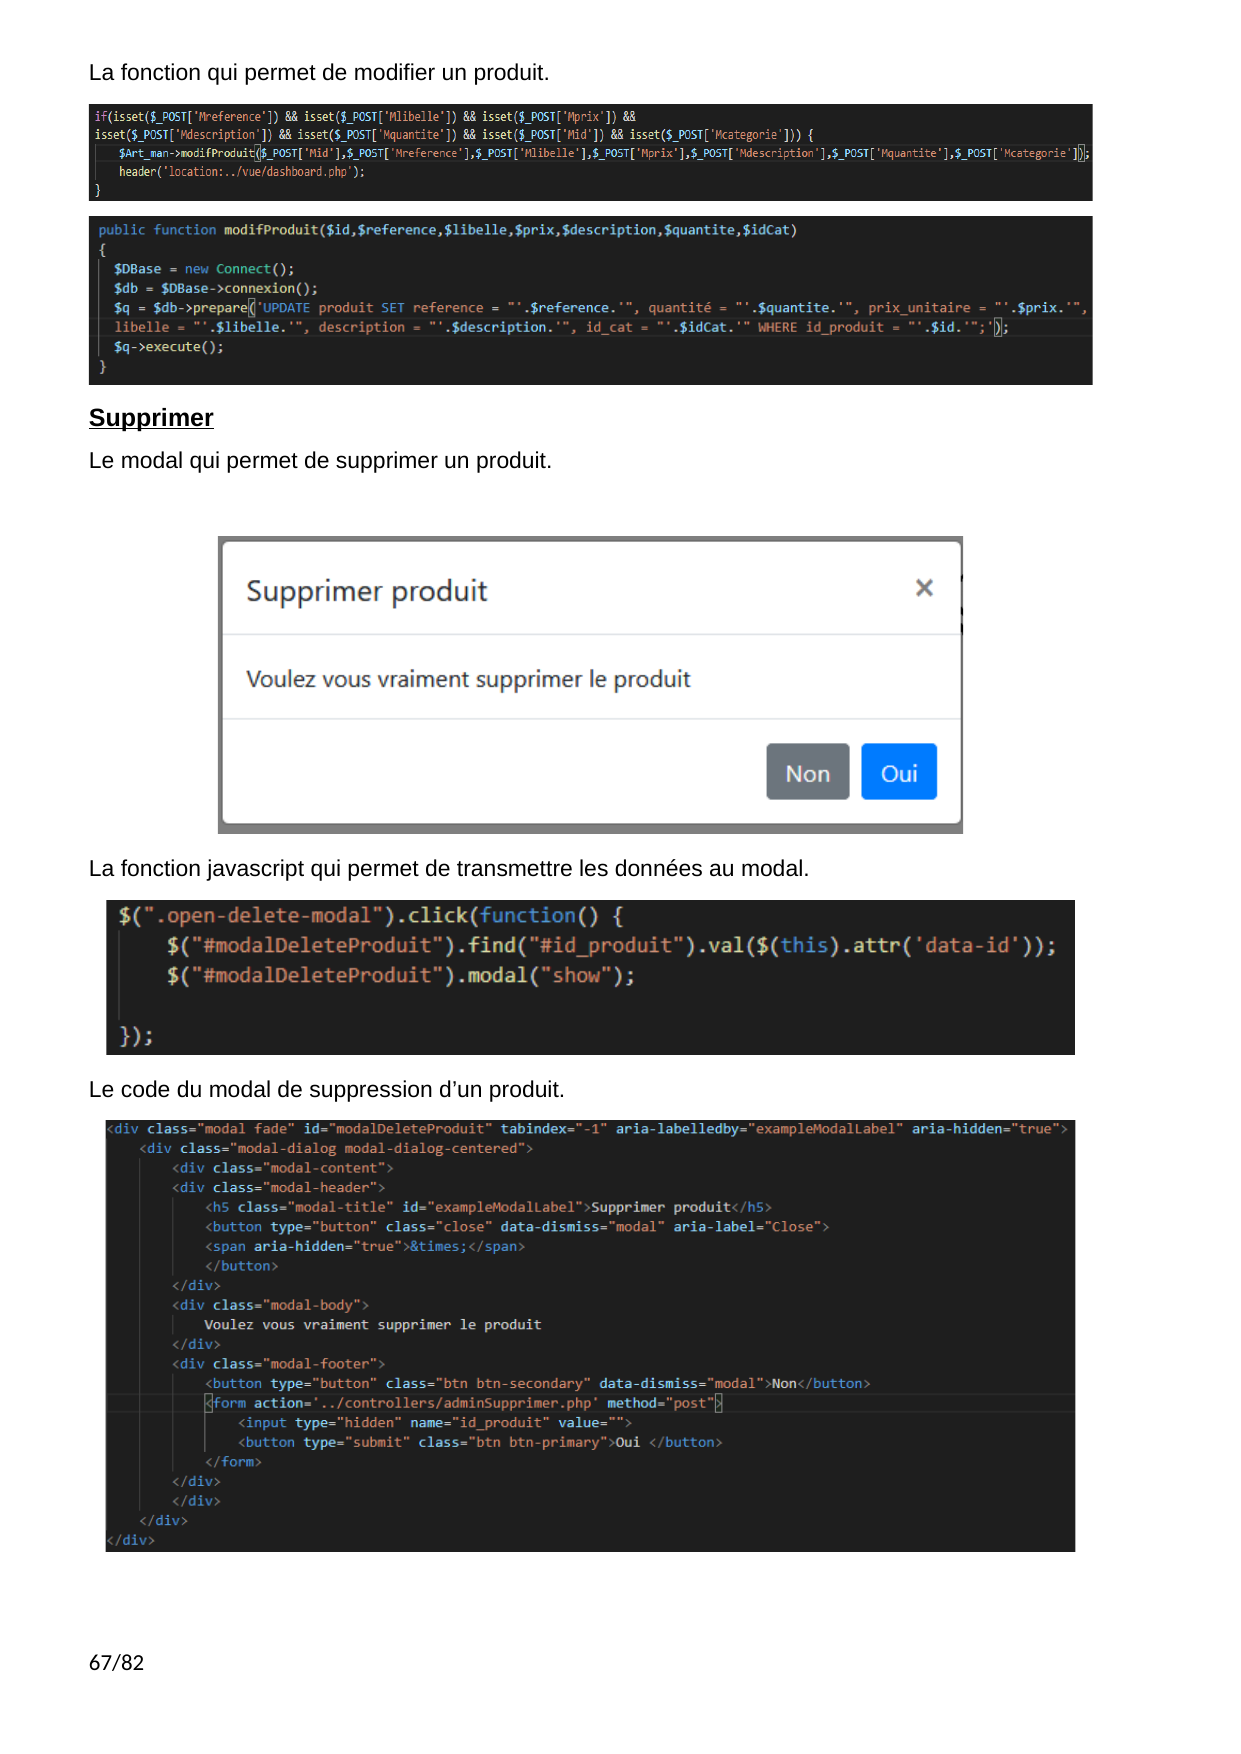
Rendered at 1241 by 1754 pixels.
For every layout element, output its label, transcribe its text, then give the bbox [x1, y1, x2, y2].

picture [106, 900, 1075, 1055]
text Le code du modal de suppression d’un produit. [89, 1055, 1092, 1102]
subtitle Supprimer [89, 385, 1092, 432]
subtitle [89, 201, 1092, 216]
text La fonction javascript qui permet de transmettre les données au modal. [89, 834, 1092, 881]
picture [88, 216, 1093, 385]
text La fonction qui permet de modifier un produit. [89, 59, 1092, 85]
picture [88, 104, 1093, 201]
text Le modal qui permet de supprimer un produit. [89, 447, 1092, 473]
picture [217, 536, 964, 834]
picture [105, 1120, 1076, 1552]
